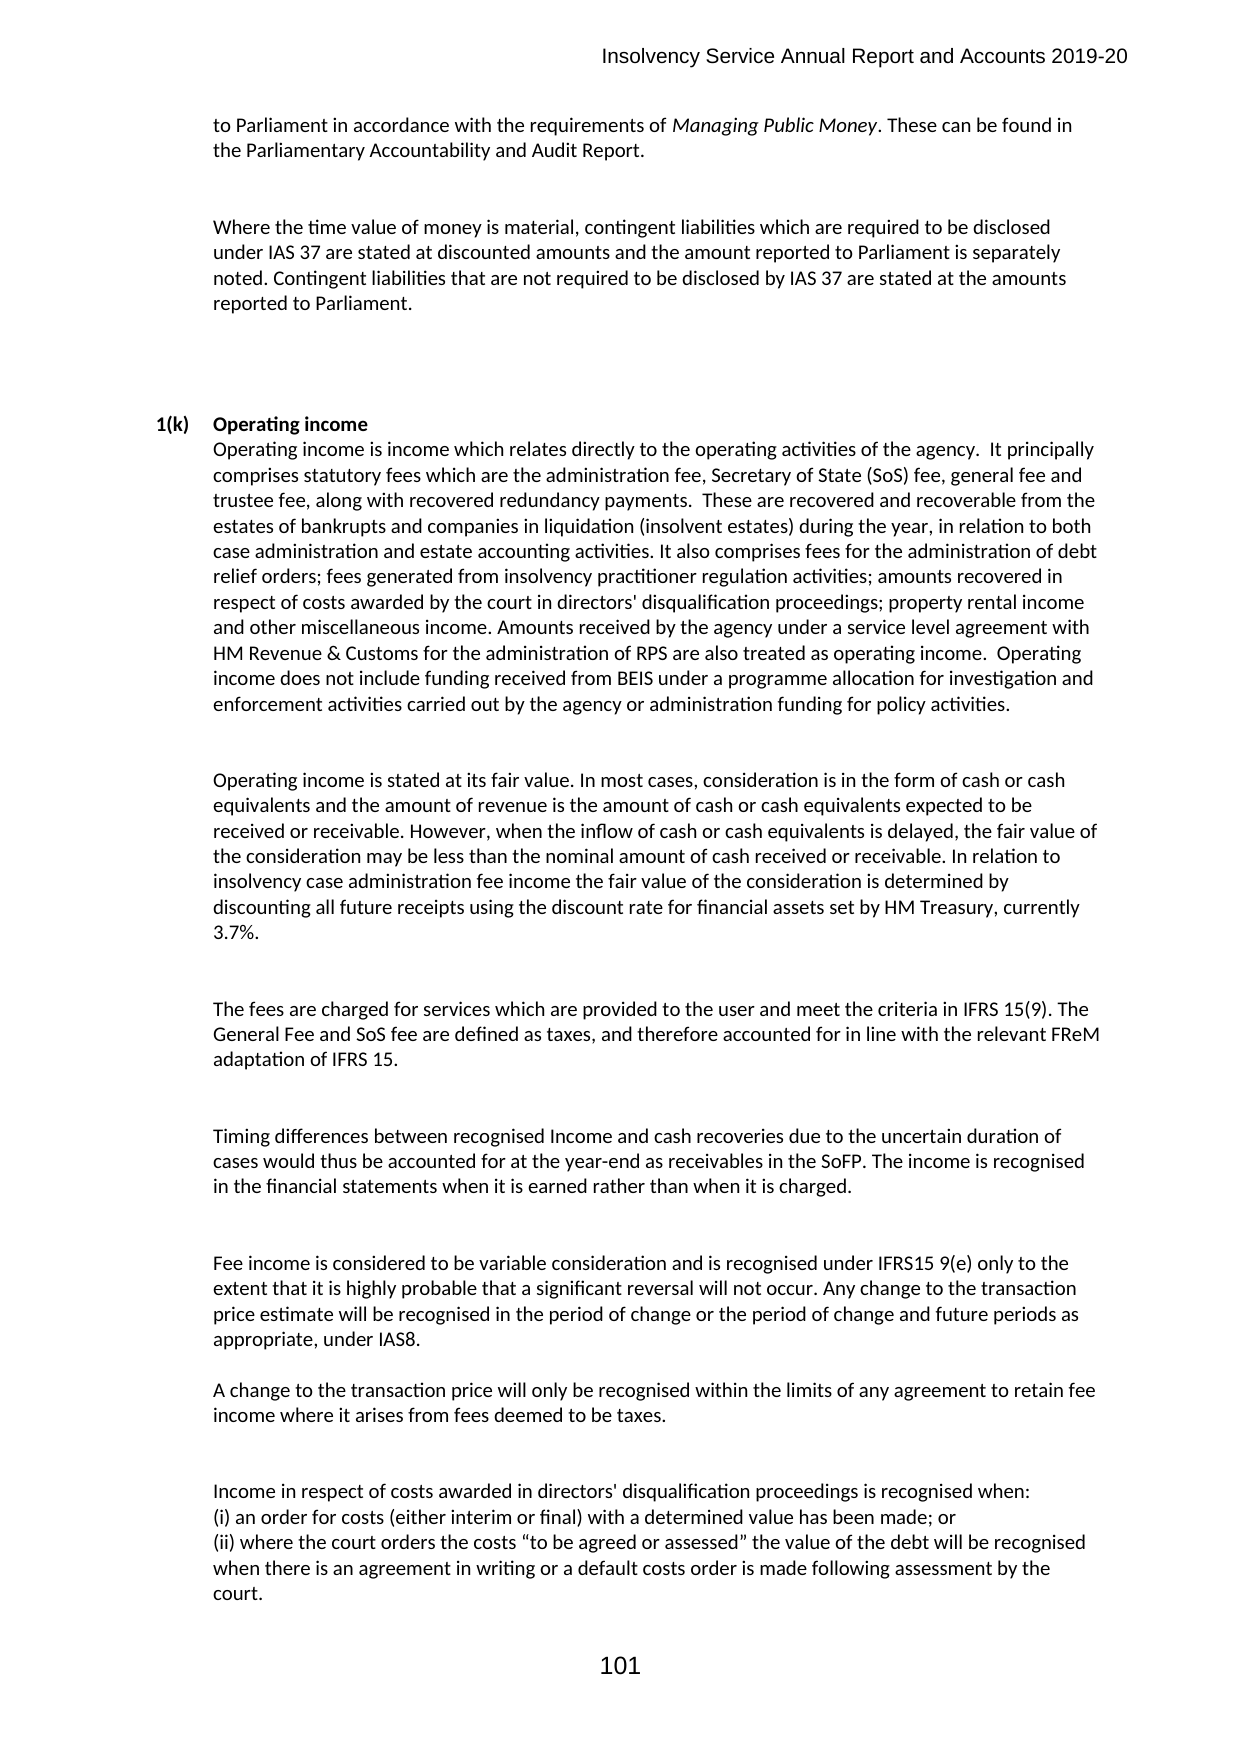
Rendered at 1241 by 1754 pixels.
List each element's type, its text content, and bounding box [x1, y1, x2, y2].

table_cell [985, 366, 1117, 399]
table_cell [202, 1225, 1117, 1250]
table_cell The fees are charged for services which are provided to the user and meet the criteria in IFRS 15(9). The General Fee and SoS fee are defined as taxes, and therefore accounted for in line with the relevant FReM adaptation of IFRS 15. [202, 996, 1117, 1123]
table_cell [124, 214, 202, 366]
table_cell [853, 366, 985, 399]
table_cell [328, 366, 359, 399]
table_cell [124, 767, 202, 996]
table_cell [124, 112, 202, 214]
table_cell Timing differences between recognised Income and cash recoveries due to the uncertain duration of cases would thus be accounted for at the year-end as receivables in the SoFP. The income is recognised in the financial statements when it is earned rather than when it is charged. [202, 1123, 1117, 1224]
table_cell [124, 437, 202, 767]
table_cell Income in respect of costs awarded in directors' disqualification proceedings is recognised when: (i) an order for costs (either interim or final) with a determined value has been made; or (ii) where the court orders the costs “to be agreed or assessed” the value of the debt will be recognised when there is an agreement in writing or a default costs order is made following assessment by the court. [202, 1479, 1117, 1606]
table_cell [453, 366, 583, 399]
table_cell [715, 366, 853, 399]
table_cell to Parliament in accordance with the requirements of Managing Public Money. These can be found in the Parliamentary Accountability and Audit Report. [202, 112, 1117, 214]
table_cell Operating income is stated at its fair value. In most cases, consideration is in the form of cash or cash equivalents and the amount of revenue is the amount of cash or cash equivalents expected to be received or receivable. However, when the inflow of cash or cash equivalents is delayed, the fair value of the consideration may be less than the nominal amount of cash received or receivable. In relation to insolvency case administration fee income the fair value of the consideration is determined by discounting all future receipts using the discount rate for financial assets set by HM Treasury, currently 3.7%. [202, 767, 1117, 996]
table_cell [202, 366, 328, 399]
table_header [112, 112, 1128, 1606]
table_cell [124, 996, 202, 1123]
table_cell [583, 366, 715, 399]
table_cell Where the time value of money is material, contingent liabilities which are required to be disclosed under IAS 37 are stated at discounted amounts and the amount reported to Parliament is separately noted. Contingent liabilities that are not required to be disclosed by IAS 37 are stated at the amounts reported to Parliament. [202, 214, 1117, 366]
table_cell [124, 1225, 202, 1250]
table_cell [124, 1250, 202, 1479]
table_cell 1(k) [124, 399, 202, 437]
table_cell Operating income [202, 399, 1117, 437]
table_cell [360, 366, 453, 399]
table_cell Fee income is considered to be variable consideration and is recognised under IFRS15 9(e) only to the extent that it is highly probable that a significant reversal will not occur. Any change to the transaction price estimate will be recognised in the period of change or the period of change and future periods as appropriate, under IAS8. A change to the transaction price will only be recognised within the limits of any agreement to retain fee income where it arises from fees deemed to be taxes. [202, 1250, 1117, 1479]
table_cell Operating income is income which relates directly to the operating activities of the agency. It principally comprises statutory fees which are the administration fee, Secretary of State (SoS) fee, general fee and trustee fee, along with recovered redundancy payments. These are recovered and recoverable from the estates of bankrupts and companies in liquidation (insolvent estates) during the year, in relation to both case administration and estate accounting activities. It also comprises fees for the administration of debt relief orders; fees generated from insolvency practitioner regulation activities; amounts recovered in respect of costs awarded by the court in directors' disqualification proceedings; property rental income and other miscellaneous income. Amounts received by the agency under a service level agreement with HM Revenue & Customs for the administration of RPS are also treated as operating income. Operating income does not include funding received from BEIS under a programme allocation for investigation and enforcement activities carried out by the agency or administration funding for policy activities. [202, 437, 1117, 767]
table_cell [124, 1123, 202, 1224]
table_cell [124, 1479, 202, 1606]
table_cell [124, 366, 202, 399]
